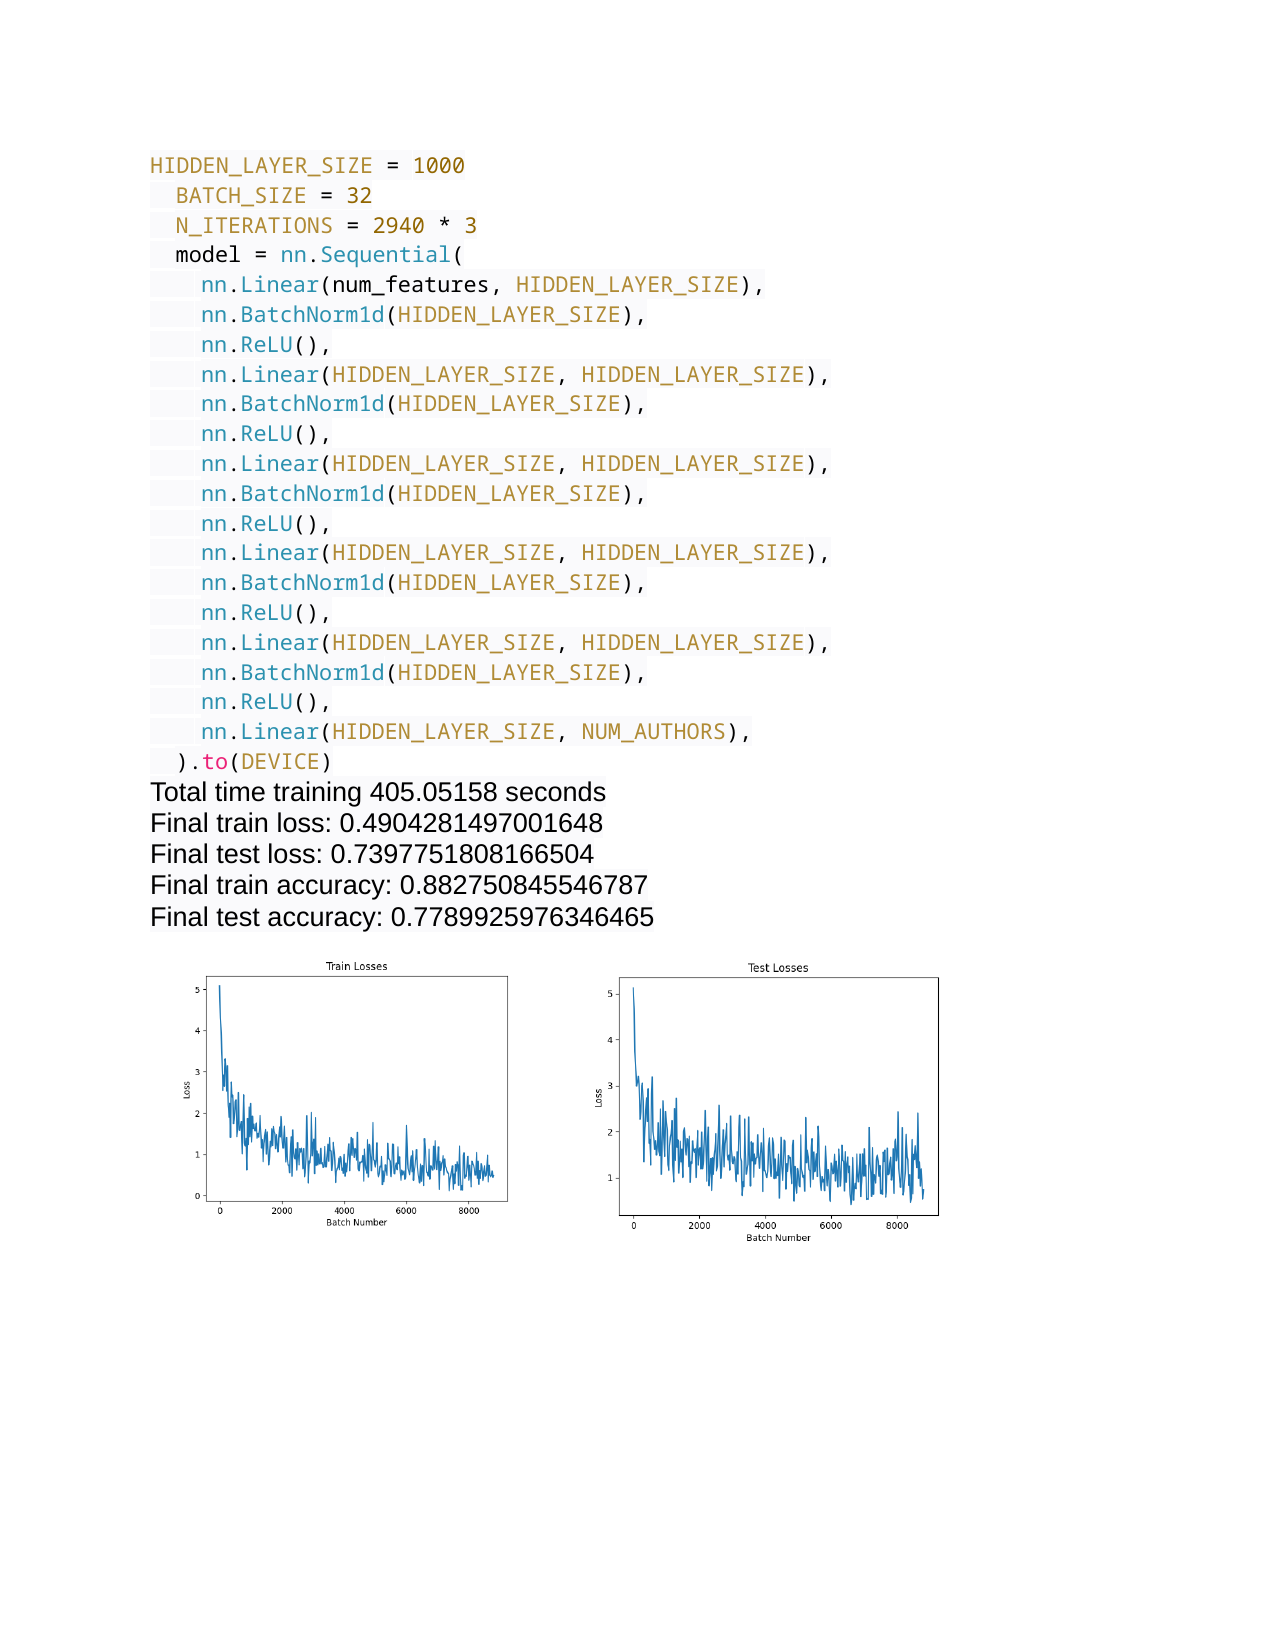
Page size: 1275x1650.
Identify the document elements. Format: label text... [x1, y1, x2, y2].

text nn.BatchNorm1d(HIDDEN_LAYER_SIZE), [150, 299, 1125, 329]
text N_ITERATIONS = 2940 * 3 [150, 209, 1125, 239]
text Final train loss: 0.4904281497001648 [150, 807, 1125, 838]
text nn.Linear(HIDDEN_LAYER_SIZE, HIDDEN_LAYER_SIZE), [150, 537, 1125, 567]
text nn.ReLU(), [150, 418, 1125, 448]
text nn.BatchNorm1d(HIDDEN_LAYER_SIZE), [150, 567, 1125, 597]
text nn.Linear(HIDDEN_LAYER_SIZE, HIDDEN_LAYER_SIZE), [150, 627, 1125, 656]
text model = nn.Sequential( [150, 239, 1125, 269]
text nn.ReLU(), [150, 597, 1125, 627]
text nn.ReLU(), [150, 507, 1125, 537]
text Final train accuracy: 0.882750845546787 [150, 869, 1125, 901]
text nn.Linear(num_features, HIDDEN_LAYER_SIZE), [150, 269, 1125, 299]
text BATCH_SIZE = 32 [150, 180, 1125, 209]
text nn.ReLU(), [150, 329, 1125, 358]
text nn.Linear(HIDDEN_LAYER_SIZE, NUM_AUTHORS), [150, 716, 1125, 746]
text nn.Linear(HIDDEN_LAYER_SIZE, HIDDEN_LAYER_SIZE), [150, 358, 1125, 388]
text nn.BatchNorm1d(HIDDEN_LAYER_SIZE), [150, 656, 1125, 686]
text nn.BatchNorm1d(HIDDEN_LAYER_SIZE), [150, 478, 1125, 507]
text Final test loss: 0.7397751808166504 [150, 838, 1125, 869]
text Final test accuracy: 0.7789925976346465 [150, 901, 1125, 932]
text nn.BatchNorm1d(HIDDEN_LAYER_SIZE), [150, 388, 1125, 418]
text nn.Linear(HIDDEN_LAYER_SIZE, HIDDEN_LAYER_SIZE), [150, 448, 1125, 478]
text HIDDEN_LAYER_SIZE = 1000 [150, 150, 1125, 180]
picture [157, 941, 546, 1233]
text nn.ReLU(), [150, 686, 1125, 716]
text ).to(DEVICE) [150, 746, 1125, 776]
text Total time training 405.05158 seconds [150, 776, 1125, 807]
picture [567, 941, 979, 1249]
